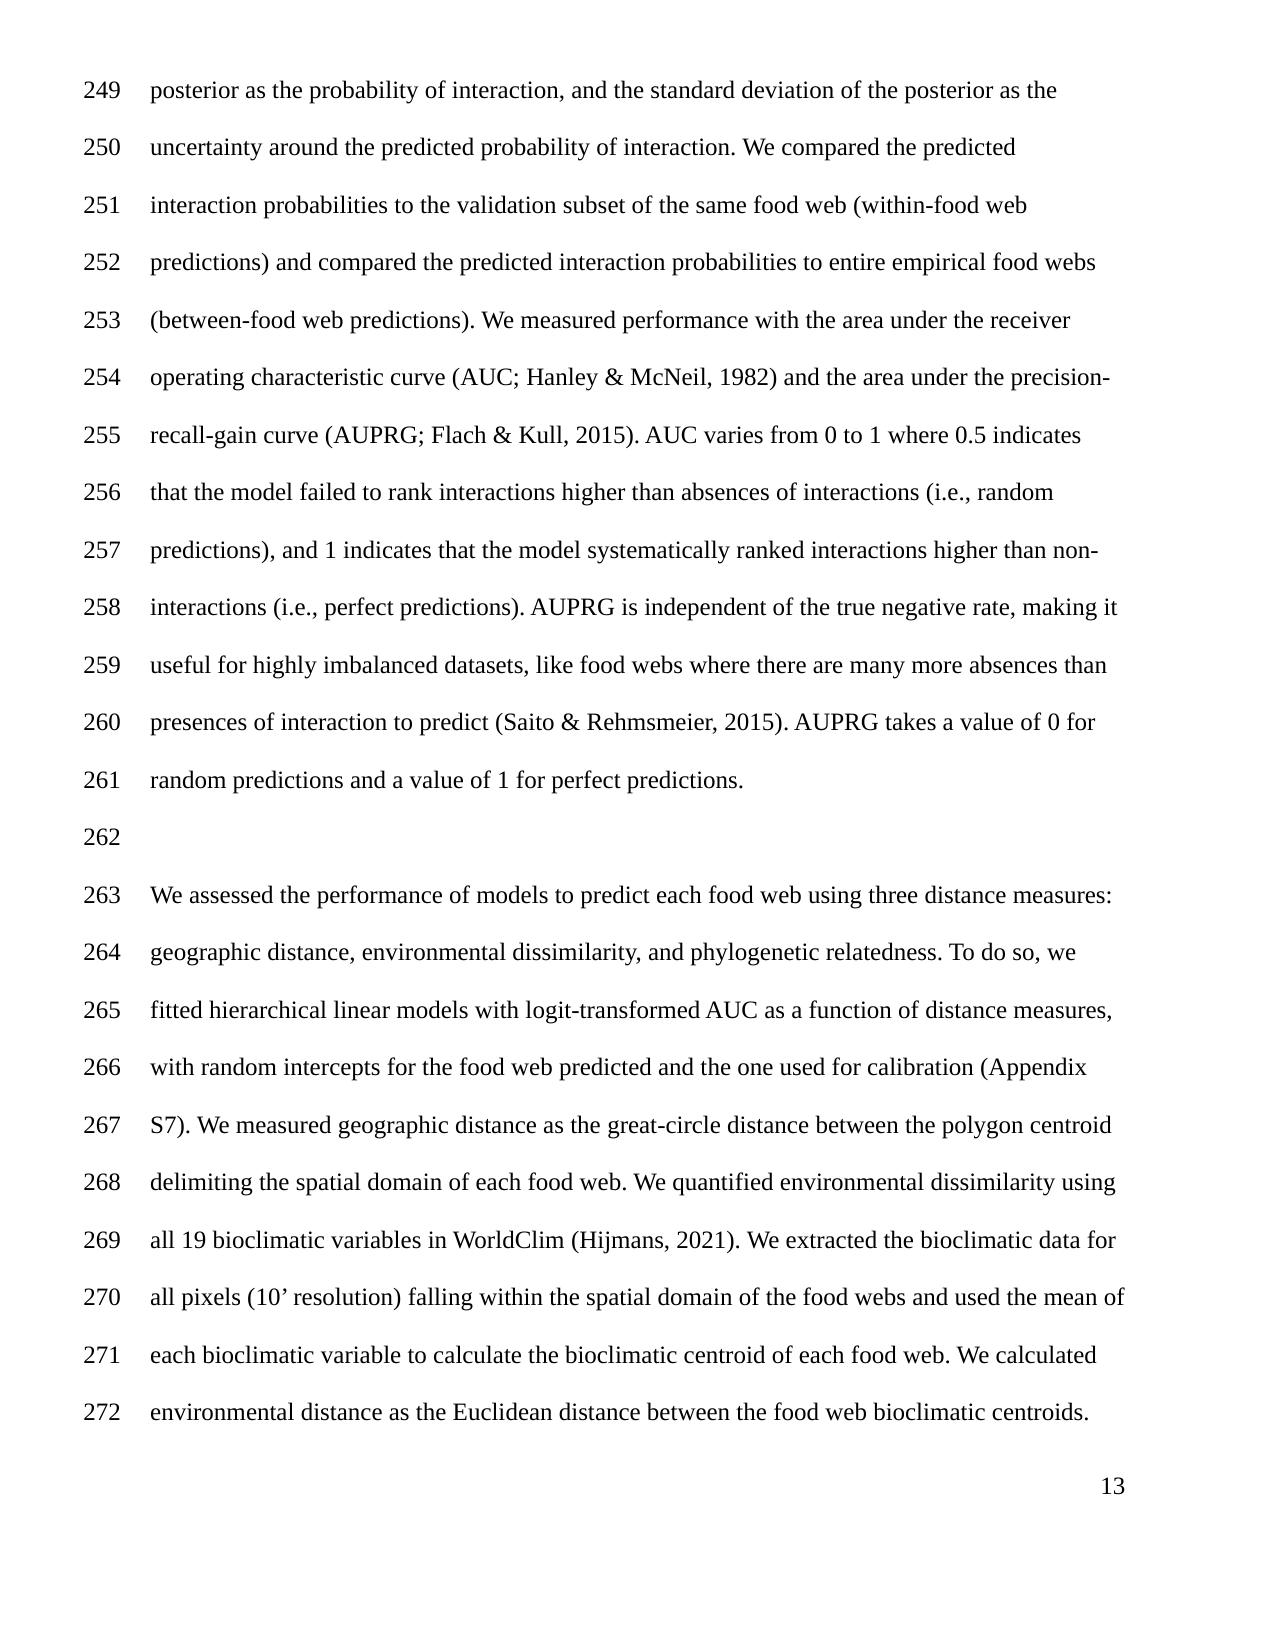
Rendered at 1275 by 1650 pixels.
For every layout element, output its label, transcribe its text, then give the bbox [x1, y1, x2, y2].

text posterior as the probability of interaction, and the standard deviation of the posterior as the uncertainty around the predicted probability of interaction. We compared the predicted interaction probabilities to the validation subset of the same food web (within-food web predictions) and compared the predicted interaction probabilities to entire empirical food webs (between-food web predictions). We measured performance with the area under the receiver operating characteristic curve (AUC; Hanley & McNeil, 1982) and the area under the precision-recall-gain curve (AUPRG; Flach & Kull, 2015). AUC varies from 0 to 1 where 0.5 indicates that the model failed to rank interactions higher than absences of interactions (i.e., random predictions), and 1 indicates that the model systematically ranked interactions higher than non-interactions (i.e., perfect predictions). AUPRG is independent of the true negative rate, making it useful for highly imbalanced datasets, like food webs where there are many more absences than presences of interaction to predict (Saito & Rehmsmeier, 2015). AUPRG takes a value of 0 for random predictions and a value of 1 for perfect predictions. [150, 75, 1125, 794]
text We assessed the performance of models to predict each food web using three distance measures: geographic distance, environmental dissimilarity, and phylogenetic relatedness. To do so, we fitted hierarchical linear models with logit-transformed AUC as a function of distance measures, with random intercepts for the food web predicted and the one used for calibration (Appendix S7). We measured geographic distance as the great-circle distance between the polygon centroid delimiting the spatial domain of each food web. We quantified environmental dissimilarity using all 19 bioclimatic variables in WorldClim (Hijmans, 2021). We extracted the bioclimatic data for all pixels (10’ resolution) falling within the spatial domain of the food webs and used the mean of each bioclimatic variable to calculate the bioclimatic centroid of each food web. We calculated environmental distance as the Euclidean distance between the food web bioclimatic centroids. [150, 880, 1125, 1426]
